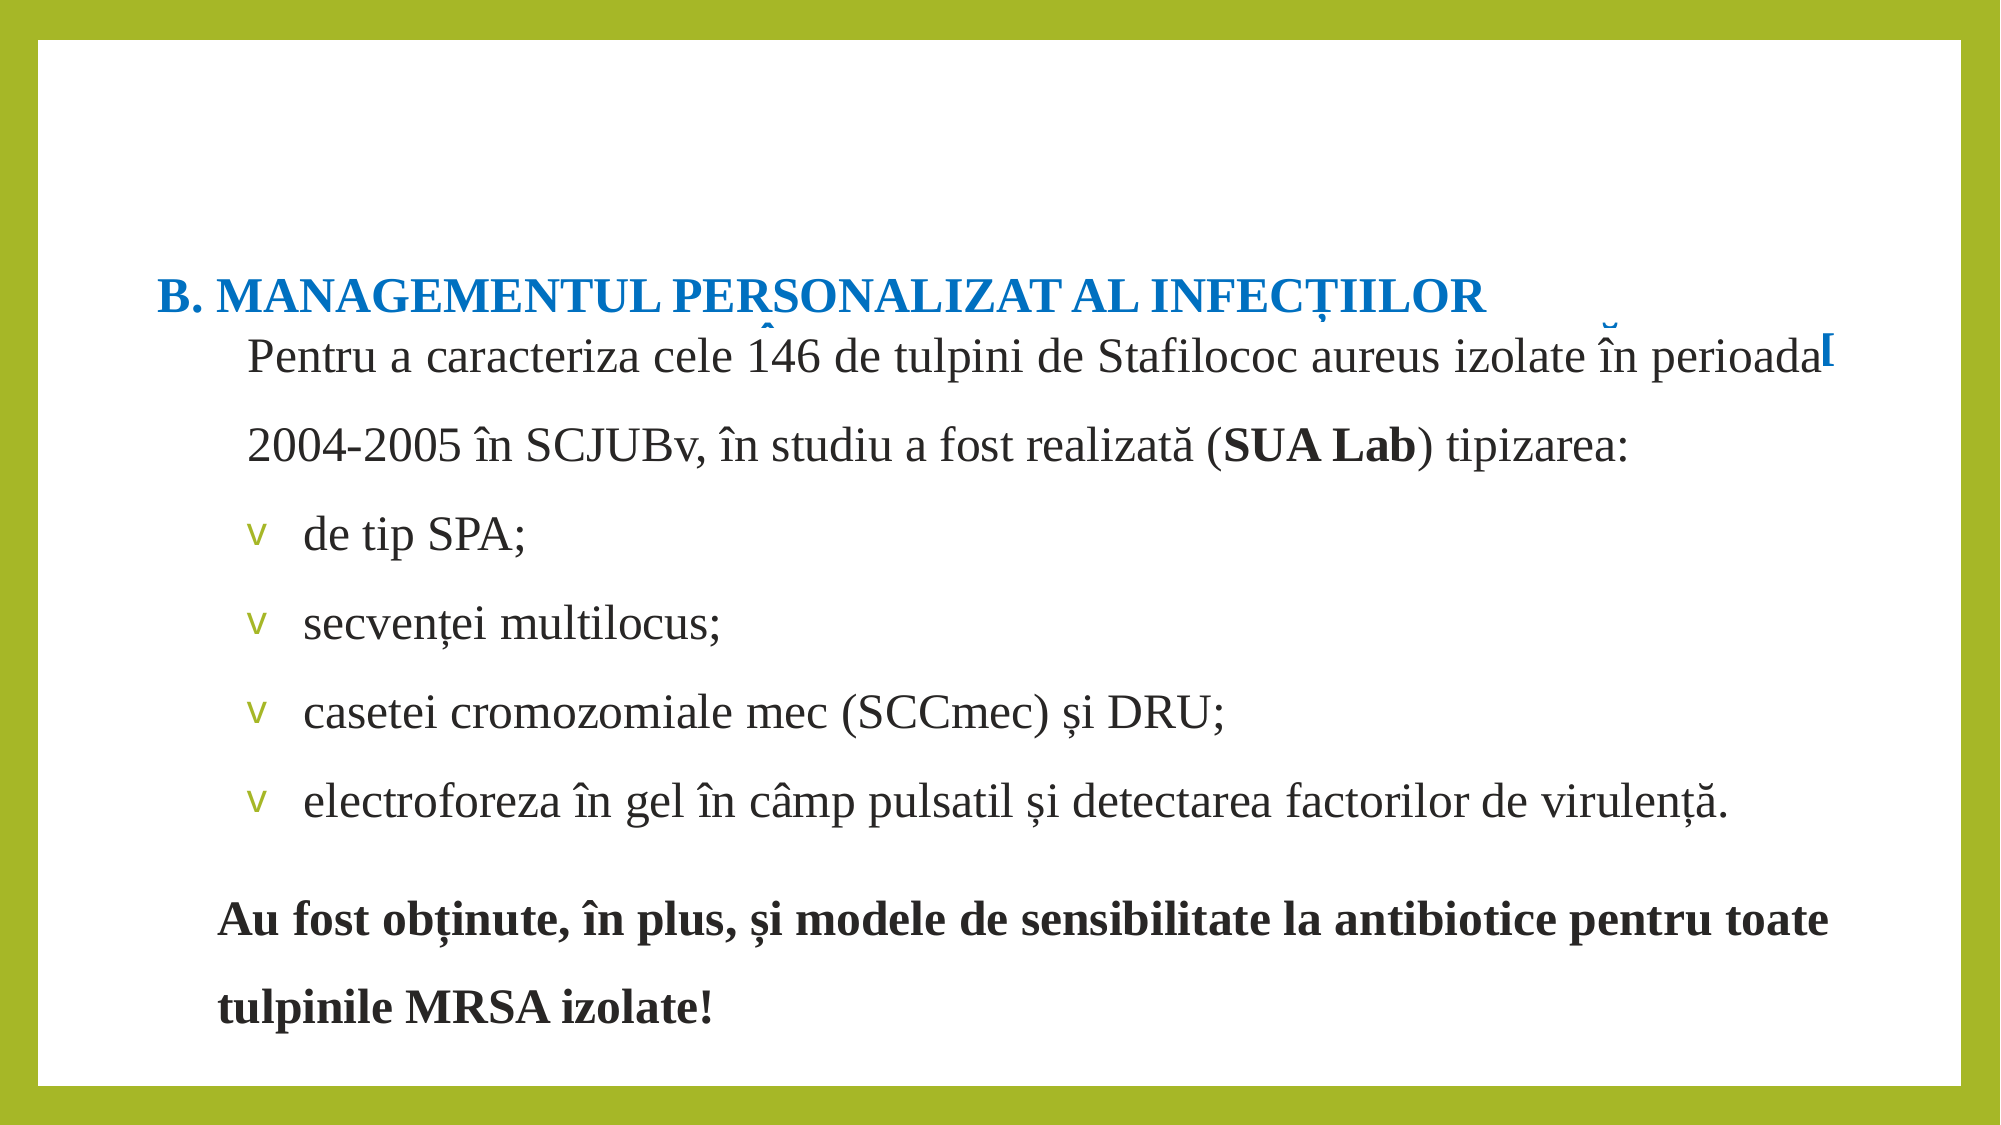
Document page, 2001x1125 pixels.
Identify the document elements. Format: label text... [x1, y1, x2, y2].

list Pentru a caracteriza cele 146 de tulpini de Stafilococ aureus izolate în perioada 2004-2005 în SCJUBv, în studiu a fost realizată (SUA Lab) tipizarea: de tip SPA; secvenței multilocus; casetei cromozomiale mec (SCCmec) și DRU; electroforeza în gel în câmp pulsatil și detectarea factorilor de virulență. Au fost obținute, în plus, și modele de sensibilitate la antibiotice pentru toate tulpinile MRSA izolate! [187, 285, 1863, 1059]
title B. MANAGEMENTUL PERSONALIZAT AL INFECȚIILOR ÎN ARSURI ȘI TRAUMATISME DE PĂRȚI MOI [142, 99, 1863, 323]
